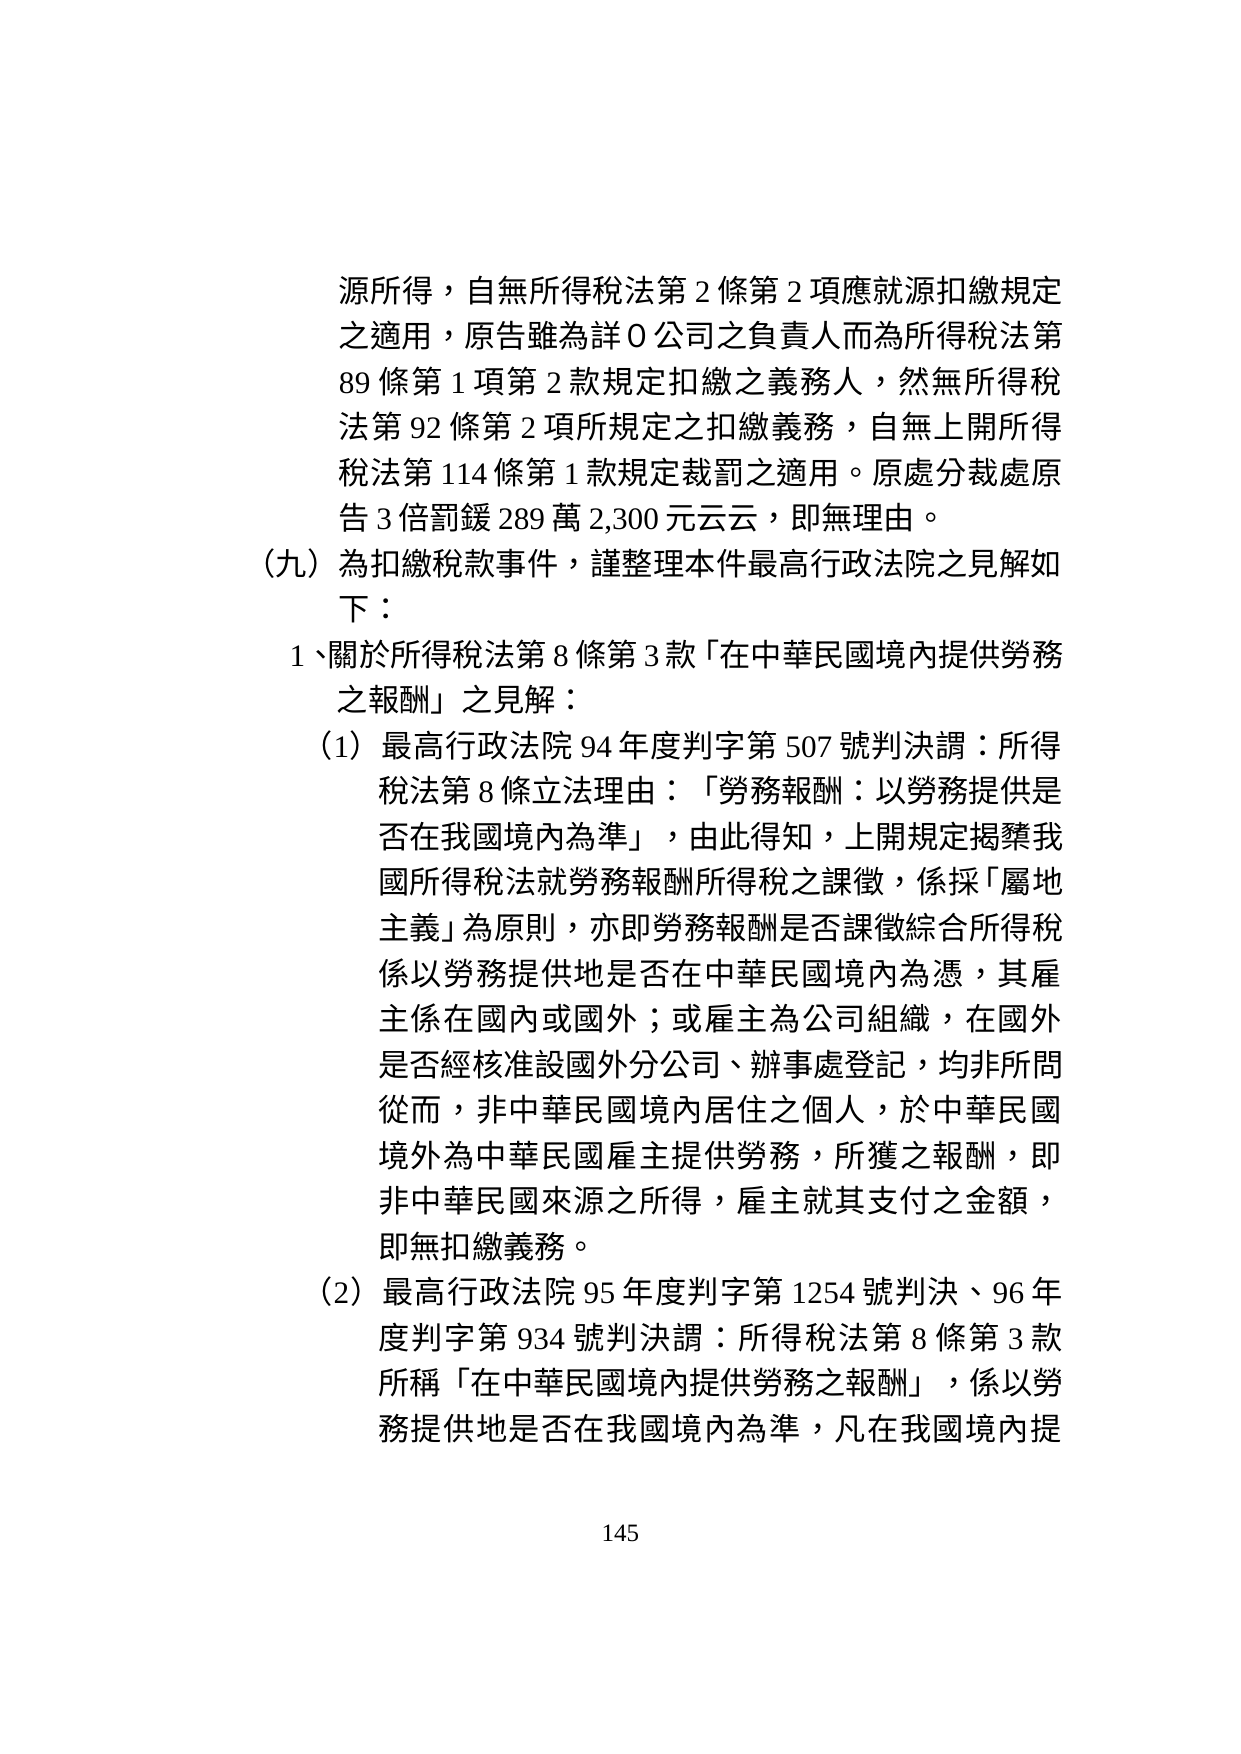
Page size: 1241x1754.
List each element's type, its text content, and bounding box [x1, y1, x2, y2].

text （九）為扣繳稅款事件，謹整理本件最高行政法院之見解如下： [244, 539, 1063, 630]
text （2）最高行政法院95年度判字第1254號判決、96年度判字第934號判決謂：所得稅法第8條第3款所稱「在中華民國境內提供勞務之報酬」，係以勞務提供地是否在我國境內為準，凡在我國境內提 [301, 1267, 1063, 1449]
text （1）最高行政法院94年度判字第507號判決謂：所得稅法第8條立法理由：「勞務報酬：以勞務提供是否在我國境內為準」，由此得知，上開規定揭櫫我國所得稅法就勞務報酬所得稅之課徵，係採「屬地主義」為原則，亦即勞務報酬是否課徵綜合所得稅，係以勞務提供地是否在中華民國境內為憑，其雇主係在國內或國外；或雇主為公司組織，在國外是否經核准設國外分公司、辦事處登記，均非所問。從而，非中華民國境內居住之個人，於中華民國境外為中華民國雇主提供勞務，所獲之報酬，即非中華民國來源之所得，雇主就其支付之金額，即無扣繳義務。 [301, 721, 1063, 1267]
text 1、關於所得稅法第8條第3款「在中華民國境內提供勞務之報酬」之見解： [289, 630, 1063, 721]
text 源所得，自無所得稅法第2條第2項應就源扣繳規定之適用，原告雖為詳０公司之負責人而為所得稅法第89條第1項第2款規定扣繳之義務人，然無所得稅法第92條第2項所規定之扣繳義務，自無上開所得稅法第114條第1款規定裁罰之適用。原處分裁處原告3倍罰鍰289萬2,300元云云，即無理由。 [244, 266, 1063, 539]
